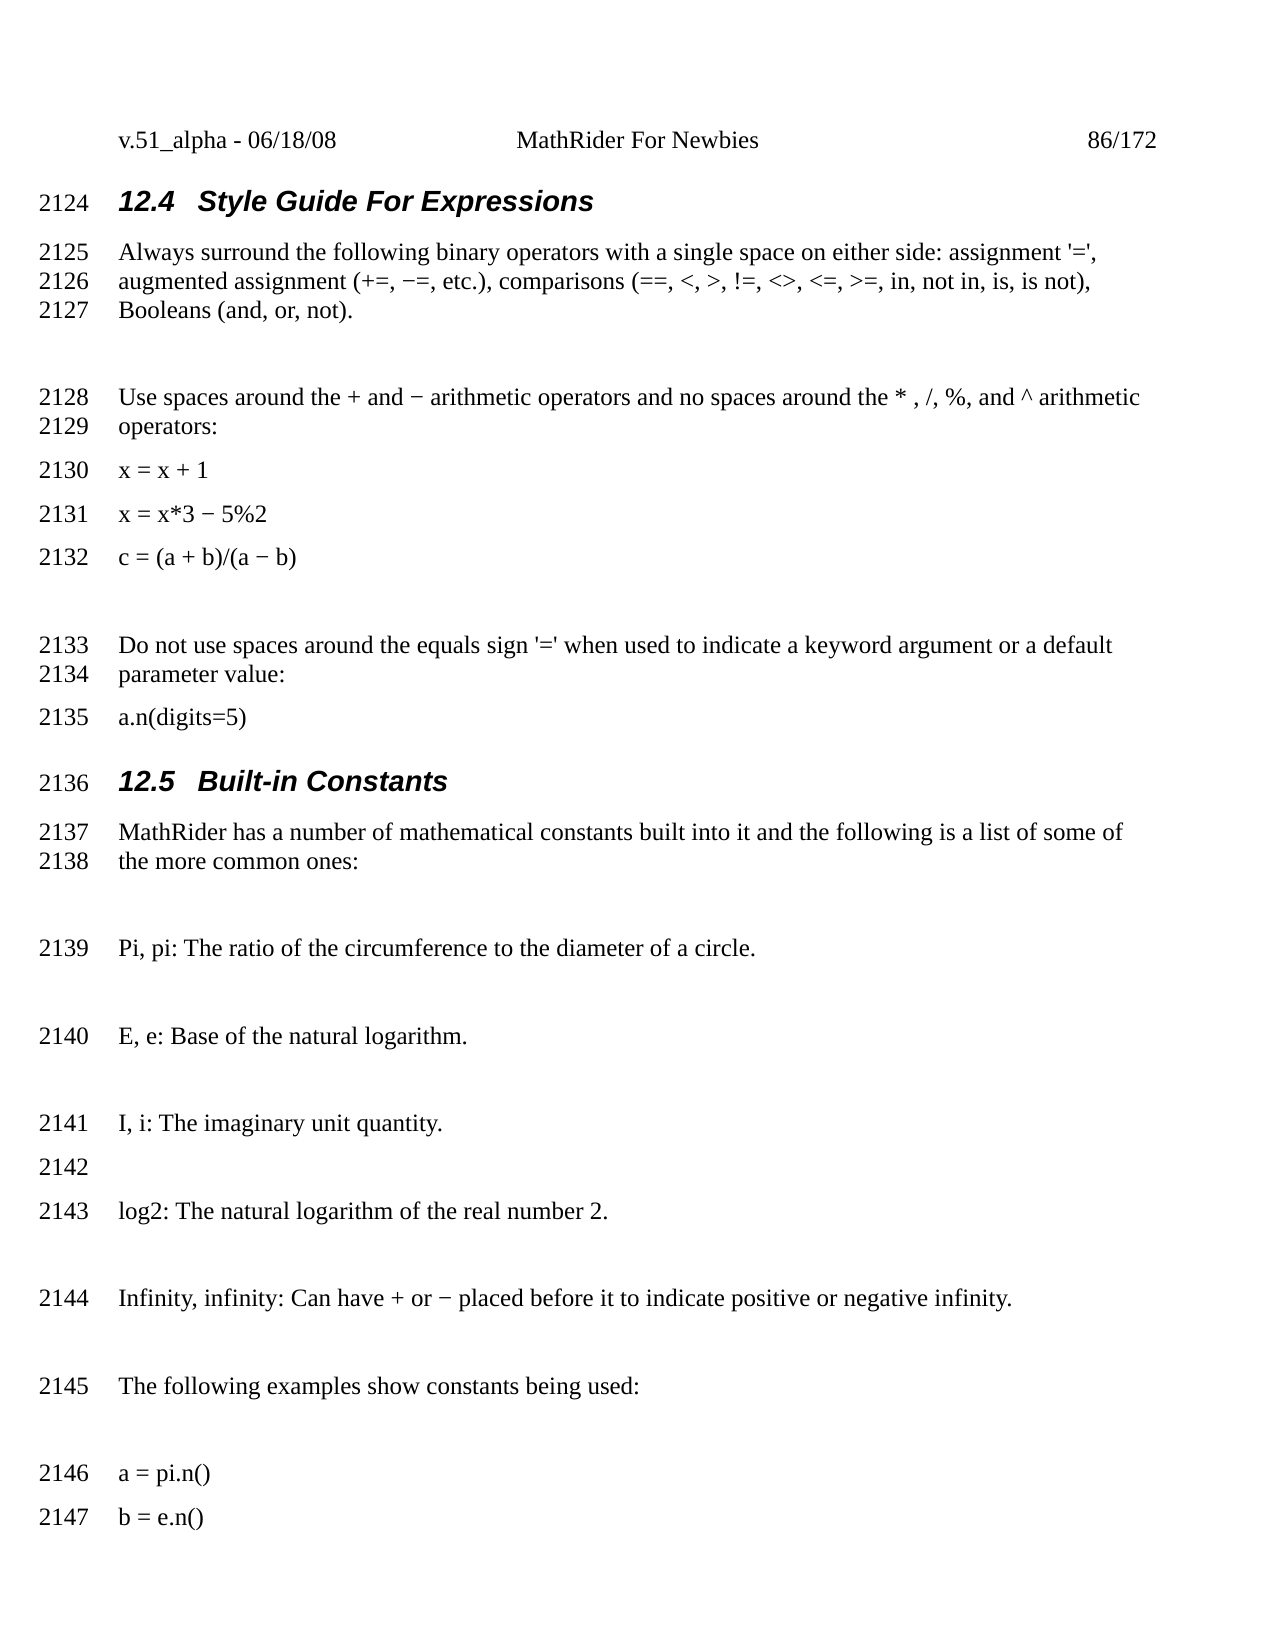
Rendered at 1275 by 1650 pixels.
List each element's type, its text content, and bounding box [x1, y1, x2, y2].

text The following examples show constants being used: [118, 1371, 1157, 1400]
text a.n(digits=5) [118, 702, 1157, 731]
subtitle Built-in Constants [118, 764, 1157, 797]
text I, i: The imaginary unit quantity. [118, 1108, 1157, 1137]
text x = x + 1 [118, 455, 1157, 484]
text a = pi.n() [118, 1458, 1157, 1487]
text Always surround the following binary operators with a single space on either side: assignment '=', augmented assignment (+=, −=, etc.), comparisons (==, <, >, !=, <>, <=, >=, in, not in, is, is not), Booleans (and, or, not). [118, 237, 1157, 324]
text c = (a + b)/(a − b) [118, 542, 1157, 571]
text log2: The natural logarithm of the real number 2. [118, 1196, 1157, 1225]
text b = e.n() [118, 1502, 1157, 1531]
text Pi, pi: The ratio of the circumference to the diameter of a circle. [118, 933, 1157, 962]
text E, e: Base of the natural logarithm. [118, 1021, 1157, 1050]
subtitle Style Guide For Expressions [118, 184, 1157, 217]
text Infinity, infinity: Can have + or − placed before it to indicate positive or negative infinity. [118, 1283, 1157, 1312]
text Do not use spaces around the equals sign '=' when used to indicate a keyword argument or a default parameter value: [118, 630, 1157, 687]
text Use spaces around the + and − arithmetic operators and no spaces around the * , /, %, and ^ arithmetic operators: [118, 382, 1157, 440]
text MathRider has a number of mathematical constants built into it and the following is a list of some of the more common ones: [118, 817, 1157, 875]
text x = x*3 − 5%2 [118, 499, 1157, 527]
